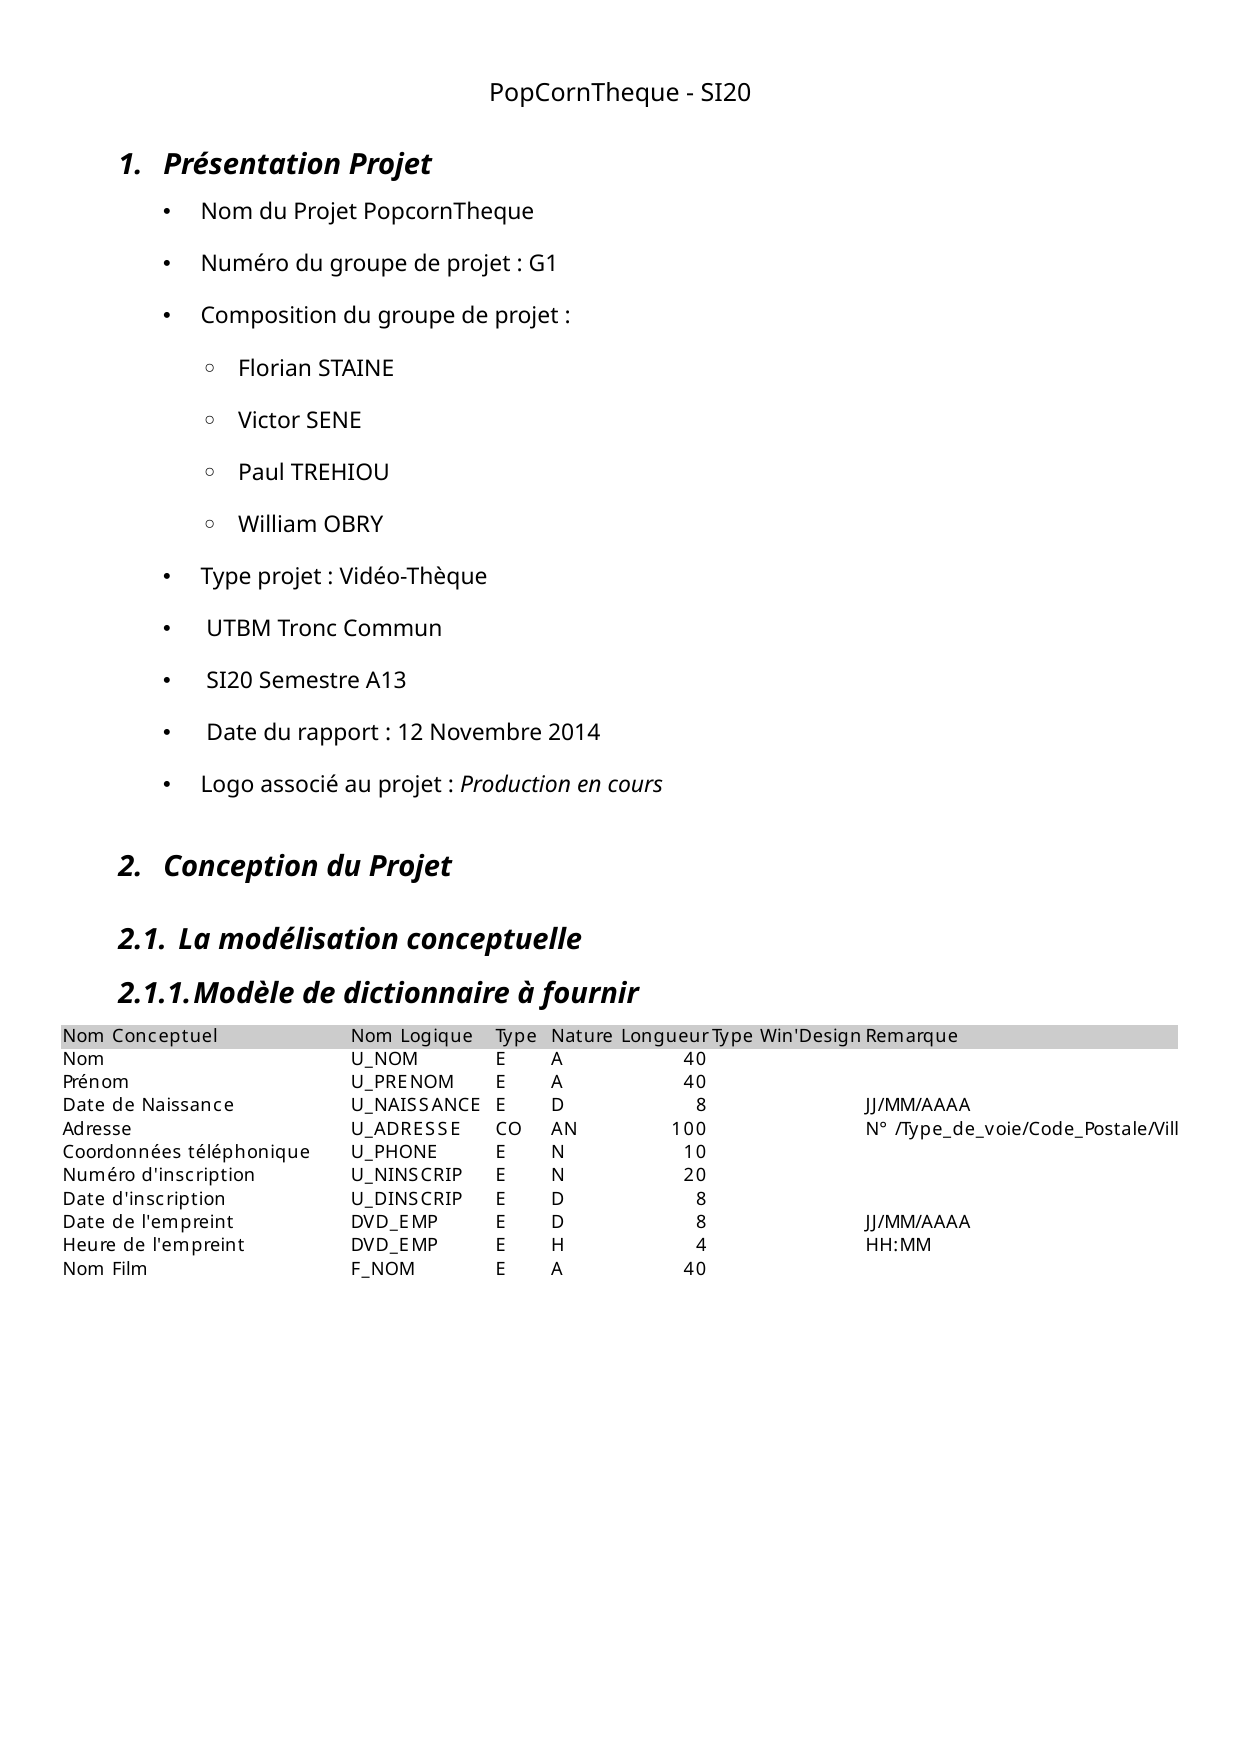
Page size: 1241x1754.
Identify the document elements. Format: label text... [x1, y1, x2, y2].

list Nom du Projet PopcornTheque [163, 195, 1122, 227]
list SI20 Semestre A13 [163, 664, 1122, 695]
subtitle La modélisation conceptuelle [118, 918, 1122, 958]
list Florian STAINE [200, 352, 1122, 383]
list Paul TREHIOU [200, 456, 1122, 487]
list Date du rapport : 12 Novembre 2014 [163, 716, 1122, 747]
list Composition du groupe de projet : [163, 299, 1122, 331]
list William OBRY [200, 508, 1122, 539]
list UTBM Tronc Commun [163, 612, 1122, 643]
list Logo associé au projet : Production en cours [163, 768, 1122, 799]
list Type projet : Vidéo-Thèque [163, 560, 1122, 591]
list Numéro du groupe de projet : G1 [163, 247, 1122, 279]
subtitle Présentation Projet [118, 143, 1122, 183]
subtitle Modèle de dictionnaire à fournir [118, 973, 1122, 1012]
subtitle Conception du Projet [118, 845, 1122, 885]
list Victor SENE [200, 404, 1122, 435]
